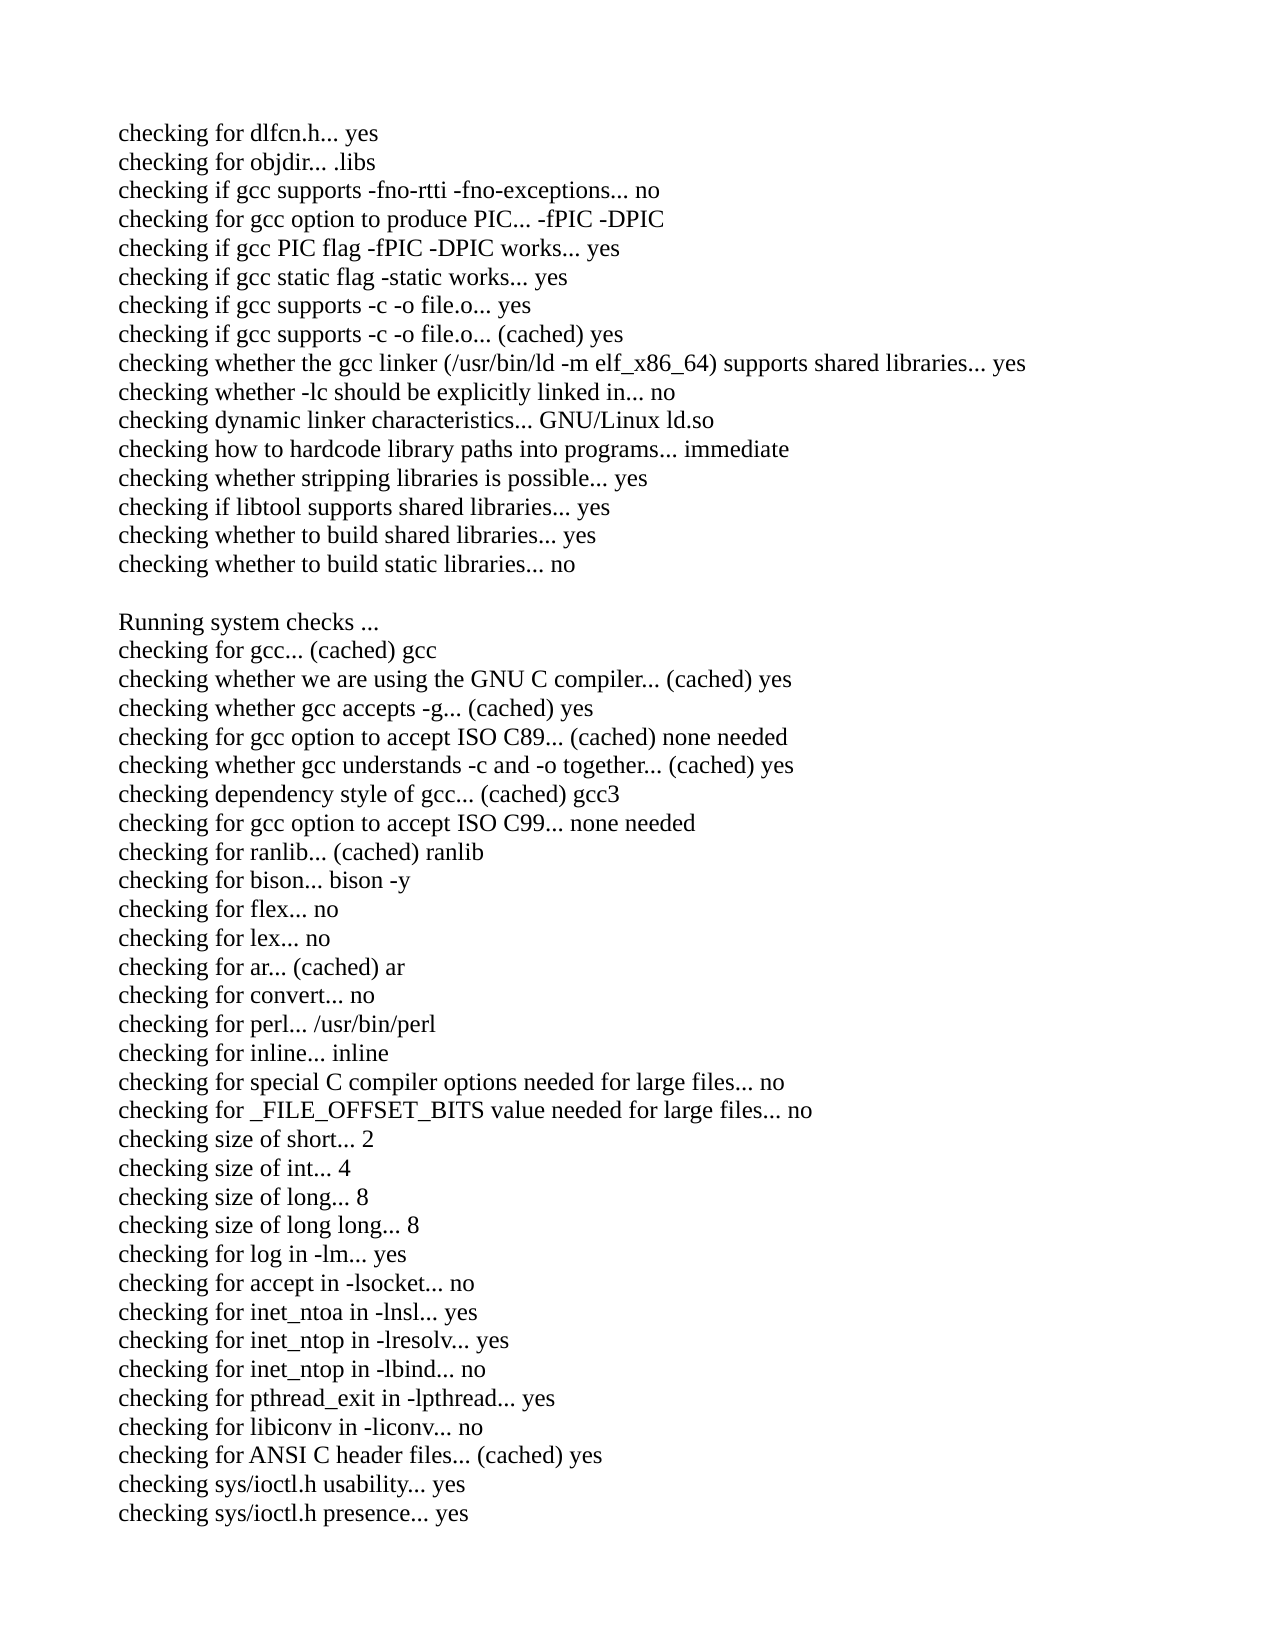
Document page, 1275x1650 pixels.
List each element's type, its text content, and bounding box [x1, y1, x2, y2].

text checking if gcc static flag -static works... yes [118, 262, 1157, 291]
text checking for flex... no [118, 894, 1157, 923]
text checking whether to build shared libraries... yes [118, 521, 1157, 549]
text checking if gcc PIC flag -fPIC -DPIC works... yes [118, 233, 1157, 262]
text checking for inet_ntop in -lresolv... yes [118, 1326, 1157, 1354]
text checking for gcc option to produce PIC... -fPIC -DPIC [118, 204, 1157, 233]
text checking for objdir... .libs [118, 147, 1157, 176]
text checking for special C compiler options needed for large files... no [118, 1067, 1157, 1096]
text checking for gcc... (cached) gcc [118, 636, 1157, 664]
text checking for perl... /usr/bin/perl [118, 1009, 1157, 1038]
text checking if gcc supports -c -o file.o... yes [118, 291, 1157, 319]
text checking if gcc supports -c -o file.o... (cached) yes [118, 319, 1157, 348]
text checking for convert... no [118, 981, 1157, 1009]
text checking for lex... no [118, 923, 1157, 952]
text checking whether -lc should be explicitly linked in... no [118, 377, 1157, 406]
text checking for pthread_exit in -lpthread... yes [118, 1383, 1157, 1412]
text checking dependency style of gcc... (cached) gcc3 [118, 779, 1157, 808]
text checking for accept in -lsocket... no [118, 1268, 1157, 1297]
text checking sys/ioctl.h usability... yes [118, 1469, 1157, 1498]
text checking for libiconv in -liconv... no [118, 1412, 1157, 1441]
text checking how to hardcode library paths into programs... immediate [118, 434, 1157, 463]
text checking for gcc option to accept ISO C99... none needed [118, 808, 1157, 837]
text checking if libtool supports shared libraries... yes [118, 492, 1157, 521]
text checking if gcc supports -fno-rtti -fno-exceptions... no [118, 176, 1157, 204]
text checking for inline... inline [118, 1038, 1157, 1067]
text checking size of long long... 8 [118, 1211, 1157, 1239]
text checking for bison... bison -y [118, 866, 1157, 894]
text Running system checks ... [118, 607, 1157, 636]
text checking whether we are using the GNU C compiler... (cached) yes [118, 664, 1157, 693]
text checking whether gcc accepts -g... (cached) yes [118, 693, 1157, 722]
text checking for ranlib... (cached) ranlib [118, 837, 1157, 866]
text checking for gcc option to accept ISO C89... (cached) none needed [118, 722, 1157, 751]
text checking sys/ioctl.h presence... yes [118, 1498, 1157, 1527]
text checking whether to build static libraries... no [118, 549, 1157, 578]
text checking size of short... 2 [118, 1124, 1157, 1153]
text checking size of long... 8 [118, 1182, 1157, 1211]
text checking for ar... (cached) ar [118, 952, 1157, 981]
text checking for _FILE_OFFSET_BITS value needed for large files... no [118, 1096, 1157, 1124]
text checking for dlfcn.h... yes [118, 118, 1157, 147]
text checking whether the gcc linker (/usr/bin/ld -m elf_x86_64) supports shared libraries... yes [118, 348, 1157, 377]
text checking for log in -lm... yes [118, 1239, 1157, 1268]
text checking for inet_ntop in -lbind... no [118, 1354, 1157, 1383]
text checking for inet_ntoa in -lnsl... yes [118, 1297, 1157, 1326]
text checking size of int... 4 [118, 1153, 1157, 1182]
text checking dynamic linker characteristics... GNU/Linux ld.so [118, 406, 1157, 434]
text checking whether gcc understands -c and -o together... (cached) yes [118, 751, 1157, 779]
text checking for ANSI C header files... (cached) yes [118, 1441, 1157, 1469]
text checking whether stripping libraries is possible... yes [118, 463, 1157, 492]
